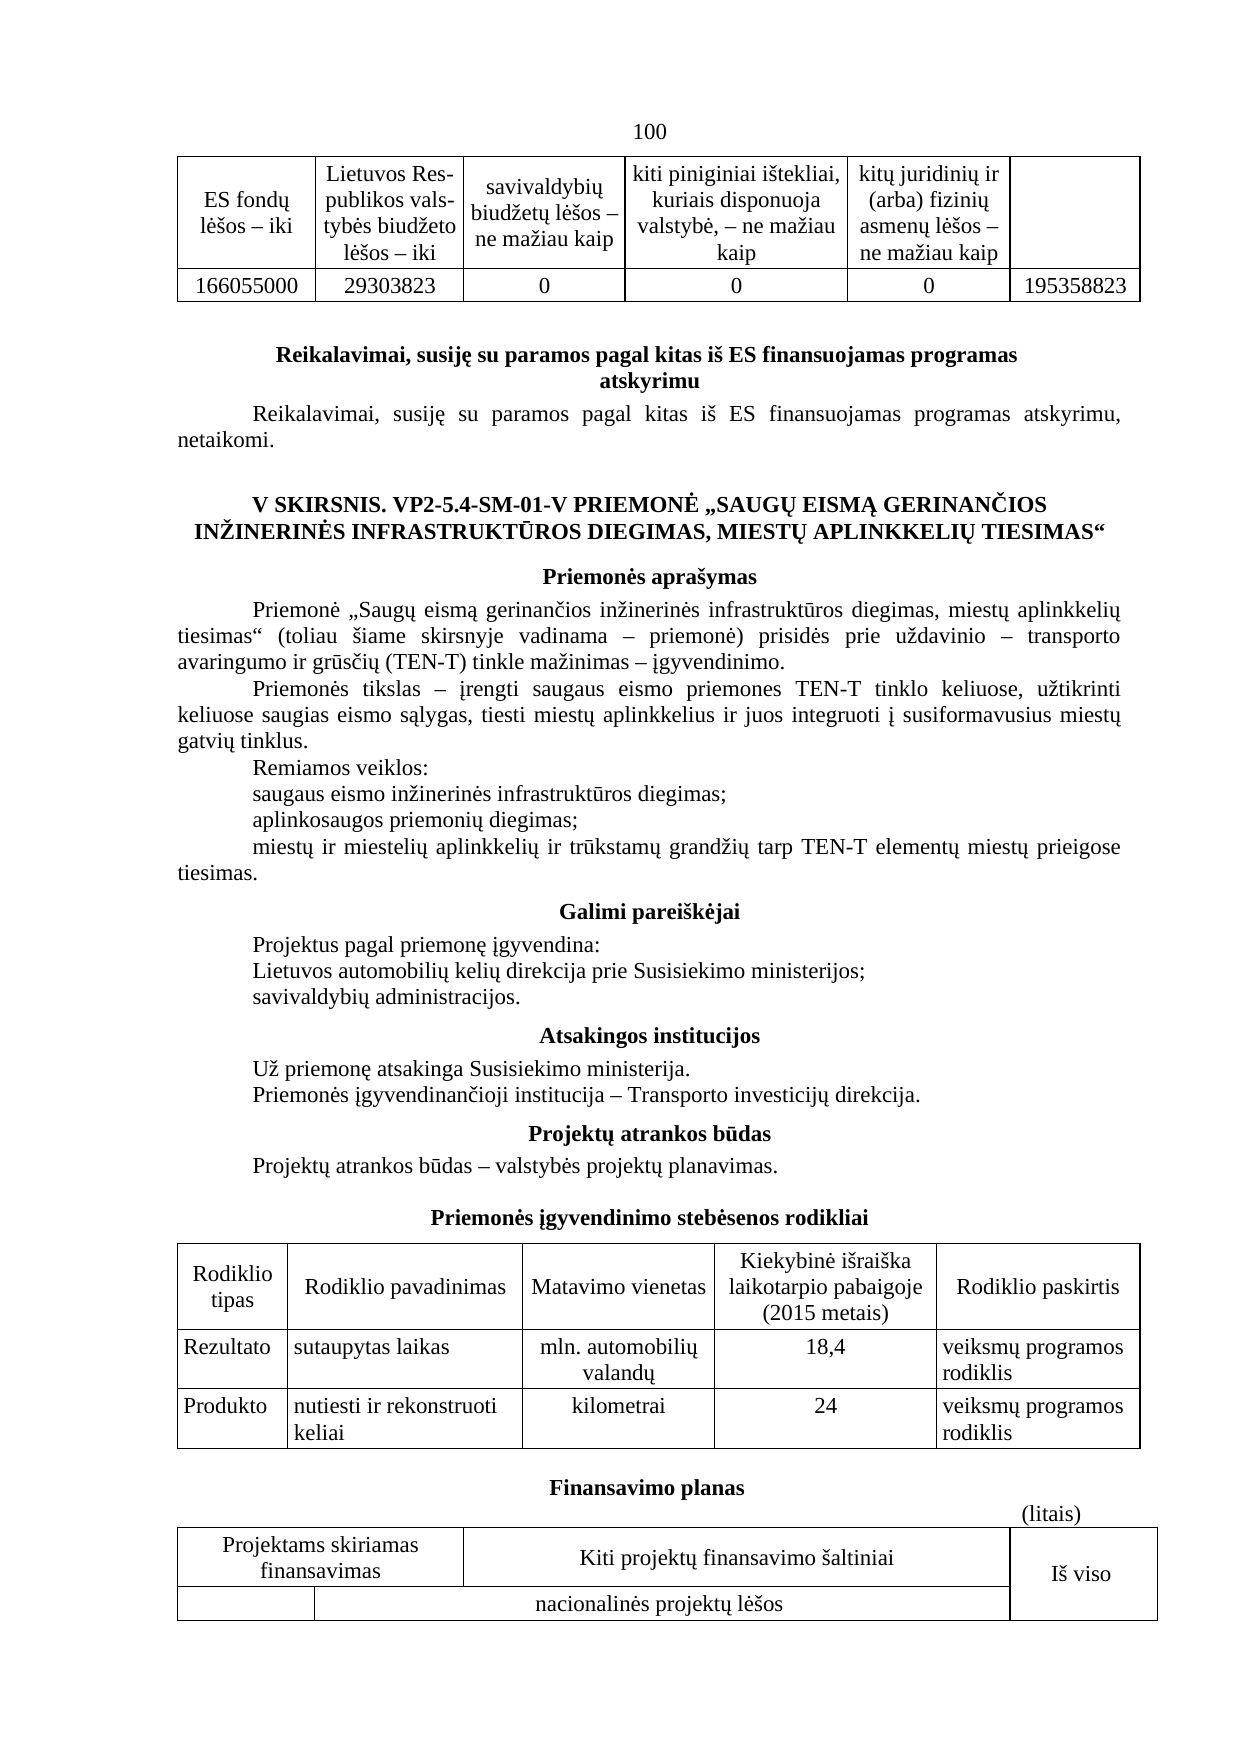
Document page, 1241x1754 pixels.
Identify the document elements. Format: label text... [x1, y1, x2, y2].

table_cell mln. automobilių valandų [523, 1330, 714, 1388]
table_header Iš viso [1011, 1528, 1157, 1619]
table_cell sutaupytas laikas [288, 1330, 522, 1388]
table_cell 18,4 [715, 1330, 936, 1388]
text Priemonės tikslas – įrengti saugaus eismo priemones TEN-T tinklo keliuose, užtikrinti keliuose saugias eismo sąlygas, tiesti miestų aplinkkelius ir juos integruoti į susiformavusius miestų gatvių tinklus. [177, 675, 1122, 754]
table_cell veiksmų programos rodiklis [937, 1389, 1139, 1448]
table_cell 166055000 [178, 269, 315, 301]
text Finansavimo planas [177, 1474, 1122, 1500]
text Projektų atrankos būdas – valstybės projektų planavimas. [177, 1153, 1122, 1179]
text Projektus pagal priemonę įgyvendina: [177, 931, 1122, 957]
table_cell ES fondų lėšos – iki [178, 157, 315, 268]
table_cell Produkto [178, 1389, 287, 1448]
table_cell 0 [464, 269, 624, 301]
text (litais) [158, 1500, 1081, 1527]
table_header Rodiklio pavadinimas [288, 1244, 522, 1329]
table_cell Rezultato [178, 1330, 287, 1388]
text Reikalavimai, susiję su paramos pagal kitas iš ES finansuojamas programas atskyrimu, netaikomi. [177, 400, 1122, 453]
table_cell veiksmų programos rodiklis [937, 1330, 1139, 1388]
table_header Kiekybinė išraiška laikotarpio pabaigoje (2015 metais) [715, 1244, 936, 1329]
text aplinkosaugos priemonių diegimas; [177, 806, 1122, 833]
table_header Kiti projektų finansavimo šaltiniai [464, 1528, 1009, 1586]
table_cell 195358823 [1011, 269, 1139, 301]
text Galimi pareiškėjai [177, 898, 1122, 924]
text Remiamos veiklos: [177, 754, 1122, 780]
table_header Rodiklio tipas [178, 1244, 287, 1329]
text Priemonės įgyvendinančioji institucija – Transporto investicijų direkcija. [177, 1081, 1122, 1107]
table_header Matavimo vienetas [523, 1244, 714, 1329]
text Atsakingos institucijos [177, 1022, 1122, 1048]
subtitle V SKIRSNIS. VP2-5.4-SM-01-V priemonė „saugų eismą gerinančios inžinerinės infrastruktūros diegimas, miestų aplinkkelių tiesimas“ [177, 492, 1122, 544]
table_cell [178, 1587, 314, 1619]
text Lietuvos automobilių kelių direkcija prie Susisiekimo ministerijos; [177, 957, 1122, 983]
table_cell nacionalinės projektų lėšos [315, 1587, 1009, 1619]
table_cell kilometrai [523, 1389, 714, 1448]
text Priemonės aprašymas [177, 563, 1122, 589]
text Projektų atrankos būdas [177, 1120, 1122, 1146]
table_cell kiti piniginiai ištekliai, kuriais disponuoja valstybė, – ne mažiau kaip [626, 157, 847, 268]
text miestų ir miestelių aplinkkelių ir trūkstamų grandžių tarp TEN-T elementų miestų prieigose tiesimas. [177, 833, 1122, 886]
table_cell nutiesti ir rekonstruoti keliai [288, 1389, 522, 1448]
table_cell kitų juridinių ir (arba) fizinių asmenų lėšos – ne mažiau kaip [848, 157, 1009, 268]
table_cell Lietuvos Res­publikos vals­tybės biudžeto lėšos – iki [316, 157, 463, 268]
text Priemonė „Saugų eismą gerinančios inžinerinės infrastruktūros diegimas, miestų aplinkkelių tiesimas“ (toliau šiame skirsnyje vadinama – priemonė) prisidės prie uždavinio – transporto avaringumo ir grūsčių (TEN-T) tinkle mažinimas – įgyvendinimo. [177, 596, 1122, 675]
text savivaldybių administracijos. [177, 983, 1122, 1010]
table_header [1011, 157, 1139, 268]
table_cell 24 [715, 1389, 936, 1448]
text Priemonės įgyvendinimo stebėsenos rodikliai [177, 1204, 1122, 1230]
table_cell savivaldybių biudžetų lėšos – ne mažiau kaip [464, 157, 624, 268]
table_header Rodiklio paskirtis [937, 1244, 1139, 1329]
text Už priemonę atsakinga Susisiekimo ministerija. [177, 1055, 1122, 1081]
table_cell 29303823 [316, 269, 463, 301]
table_header Projektams skiriamas finansavimas [178, 1528, 463, 1586]
text saugaus eismo inžinerinės infrastruktūros diegimas; [177, 780, 1122, 806]
text Reikalavimai, susiję su paramos pagal kitas iš ES finansuojamas programas atskyrimu [177, 315, 1122, 394]
table_cell 0 [848, 269, 1009, 301]
table_cell 0 [626, 269, 847, 301]
